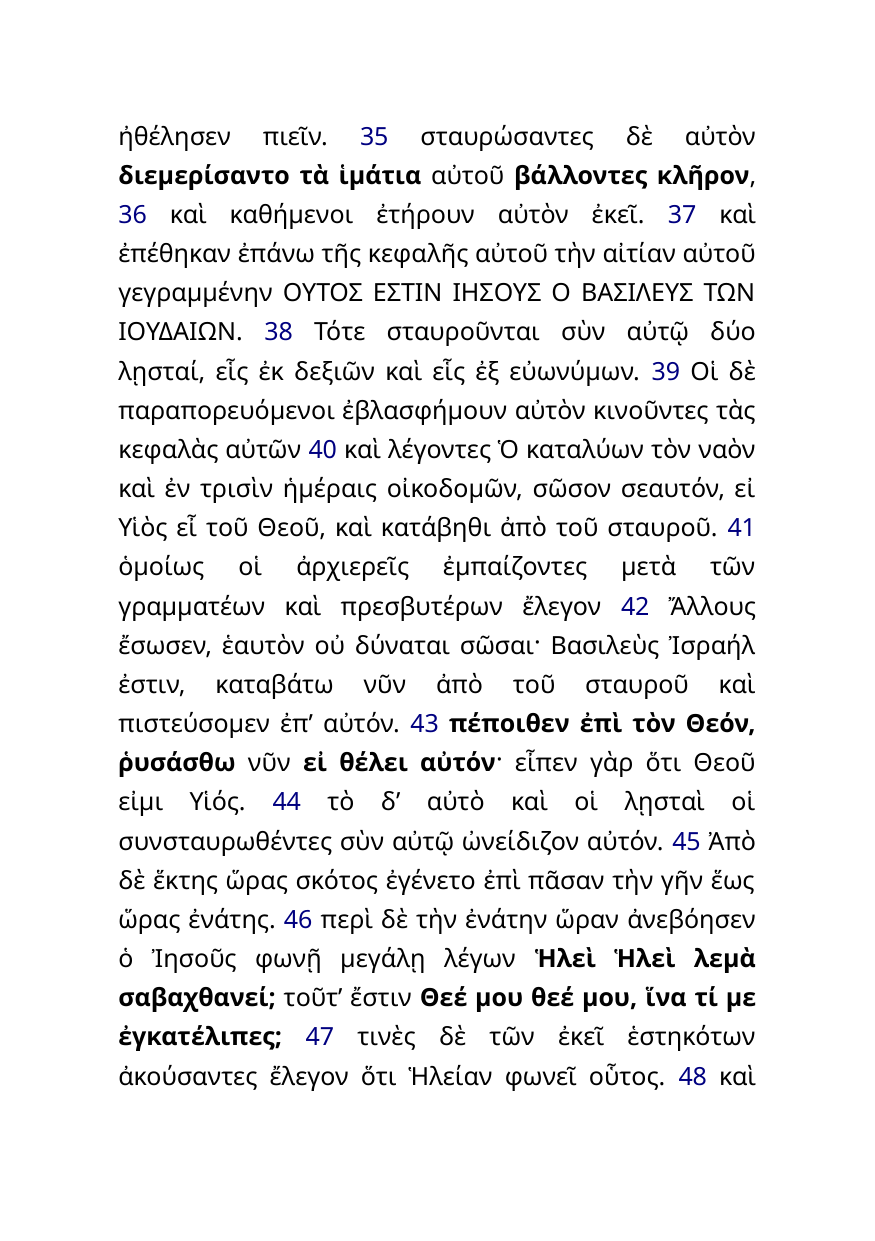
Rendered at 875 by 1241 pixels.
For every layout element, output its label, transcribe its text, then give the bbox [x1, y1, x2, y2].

text ἠθέλησεν πιεῖν. 35 σταυρώσαντες δὲ αὐτὸν διεμερίσαντο τὰ ἱμάτια αὐτοῦ βάλλοντες κλῆρον, 36 καὶ καθήμενοι ἐτήρουν αὐτὸν ἐκεῖ. 37 καὶ ἐπέθηκαν ἐπάνω τῆς κεφαλῆς αὐτοῦ τὴν αἰτίαν αὐτοῦ γεγραμμένην ΟΥΤΟΣ ΕΣΤΙΝ ΙΗΣΟΥΣ Ο ΒΑΣΙΛΕΥΣ ΤΩΝ ΙΟΥΔΑΙΩΝ. 38 Τότε σταυροῦνται σὺν αὐτῷ δύο λῃσταί, εἷς ἐκ δεξιῶν καὶ εἷς ἐξ εὐωνύμων. 39 Οἱ δὲ παραπορευόμενοι ἐβλασφήμουν αὐτὸν κινοῦντες τὰς κεφαλὰς αὐτῶν 40 καὶ λέγοντες Ὁ καταλύων τὸν ναὸν καὶ ἐν τρισὶν ἡμέραις οἰκοδομῶν, σῶσον σεαυτόν, εἰ Υἱὸς εἶ τοῦ Θεοῦ, καὶ κατάβηθι ἀπὸ τοῦ σταυροῦ. 41 ὁμοίως οἱ ἀρχιερεῖς ἐμπαίζοντες μετὰ τῶν γραμματέων καὶ πρεσβυτέρων ἔλεγον 42 Ἄλλους ἔσωσεν, ἑαυτὸν οὐ δύναται σῶσαι· Βασιλεὺς Ἰσραήλ ἐστιν, καταβάτω νῦν ἀπὸ τοῦ σταυροῦ καὶ πιστεύσομεν ἐπ’ αὐτόν. 43 πέποιθεν ἐπὶ τὸν Θεόν, ῥυσάσθω νῦν εἰ θέλει αὐτόν· εἶπεν γὰρ ὅτι Θεοῦ εἰμι Υἱός. 44 τὸ δ’ αὐτὸ καὶ οἱ λῃσταὶ οἱ συνσταυρωθέντες σὺν αὐτῷ ὠνείδιζον αὐτόν. 45 Ἀπὸ δὲ ἕκτης ὥρας σκότος ἐγένετο ἐπὶ πᾶσαν τὴν γῆν ἕως ὥρας ἐνάτης. 46 περὶ δὲ τὴν ἐνάτην ὥραν ἀνεβόησεν ὁ Ἰησοῦς φωνῇ μεγάλῃ λέγων Ἡλεὶ Ἡλεὶ λεμὰ σαβαχθανεί; τοῦτ’ ἔστιν Θεέ μου θεέ μου, ἵνα τί με ἐγκατέλιπες; 47 τινὲς δὲ τῶν ἐκεῖ ἑστηκότων ἀκούσαντες ἔλεγον ὅτι Ἡλείαν φωνεῖ οὗτος. 48 καὶ [118, 118, 756, 1092]
